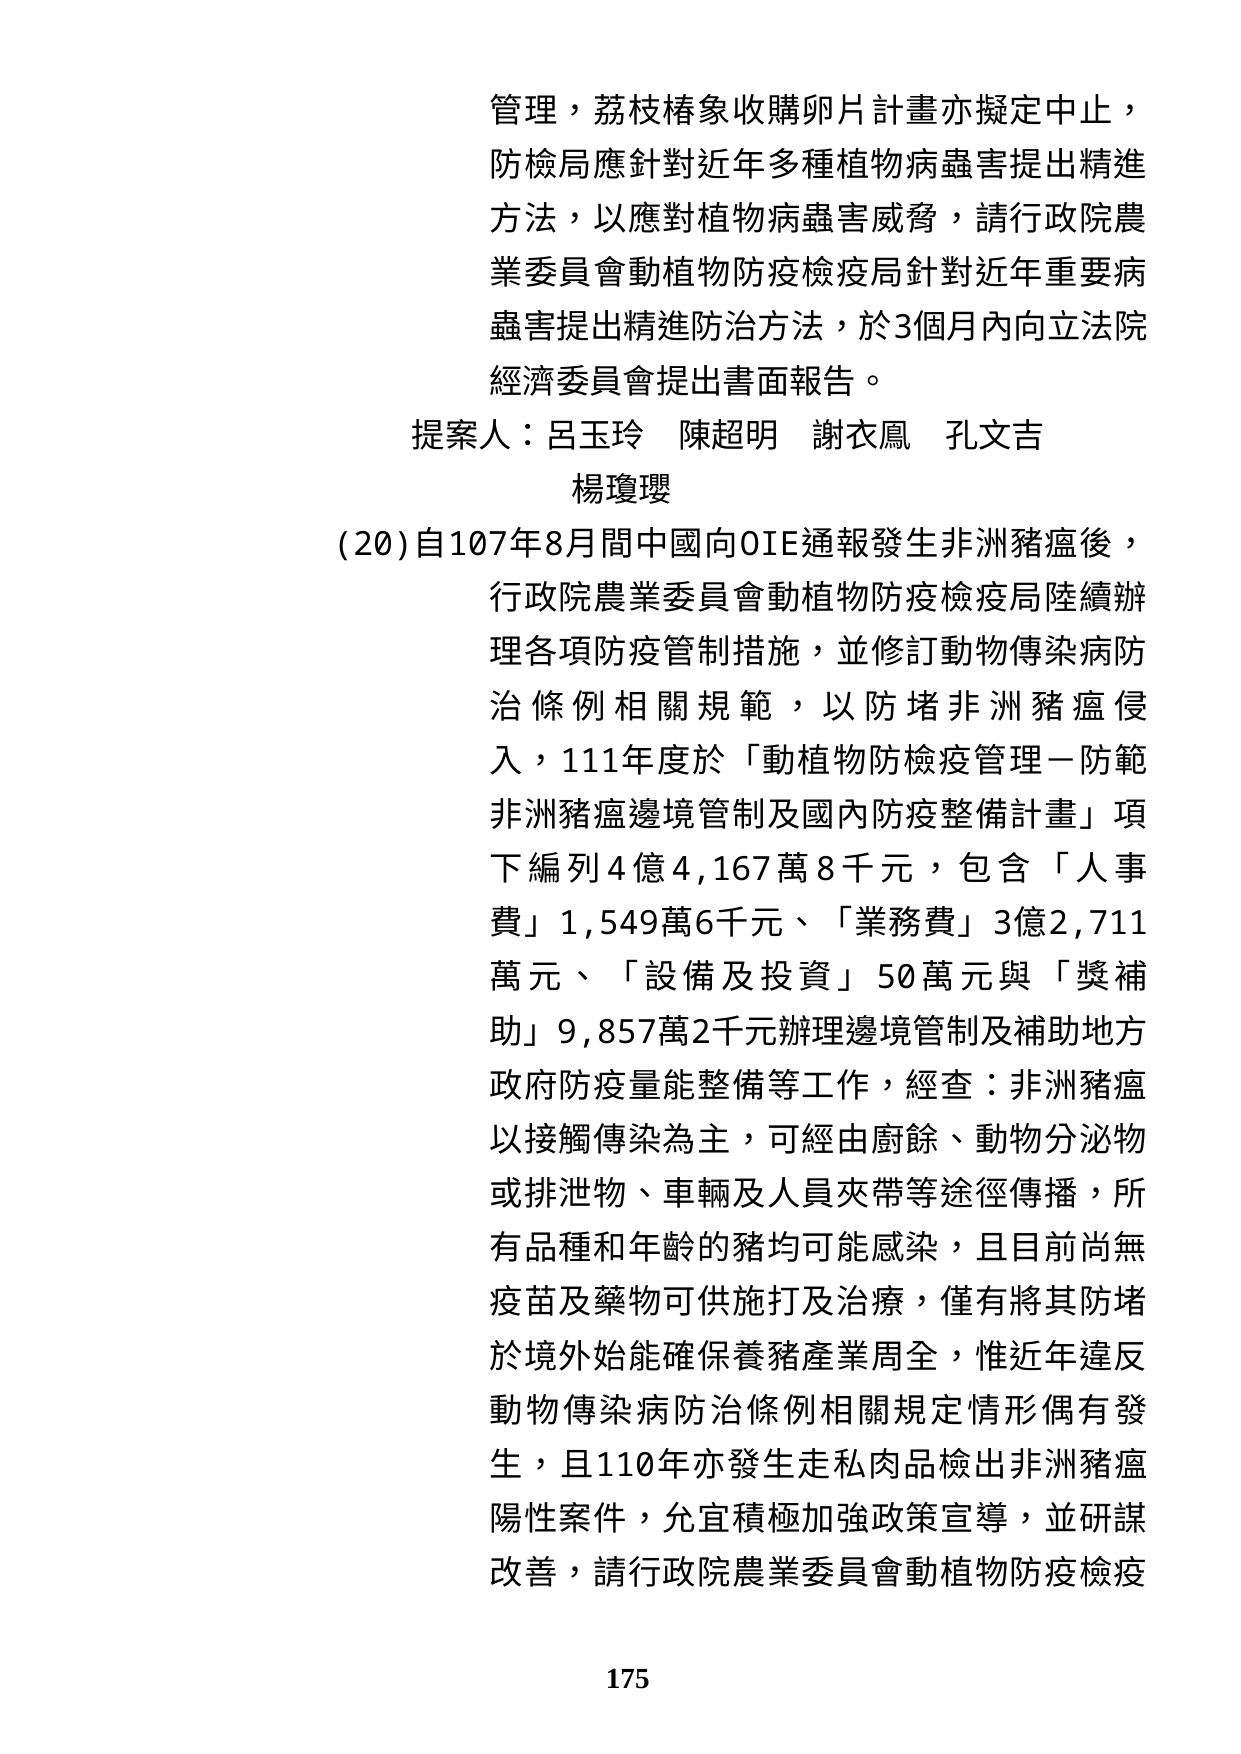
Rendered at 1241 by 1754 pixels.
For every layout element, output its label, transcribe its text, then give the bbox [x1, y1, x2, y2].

list 管理，荔枝椿象收購卵片計畫亦擬定中止，防檢局應針對近年多種植物病蟲害提出精進方法，以應對植物病蟲害威脅，請行政院農業委員會動植物防疫檢疫局針對近年重要病蟲害提出精進防治方法，於3個月內向立法院經濟委員會提出書面報告。 [333, 79, 1148, 404]
text 楊瓊瓔 [212, 458, 1148, 512]
text 提案人：呂玉玲 陳超明 謝衣鳯 孔文吉 [212, 404, 1148, 458]
list 自107年8月間中國向OIE通報發生非洲豬瘟後，行政院農業委員會動植物防疫檢疫局陸續辦理各項防疫管制措施，並修訂動物傳染病防治條例相關規範，以防堵非洲豬瘟侵入，111年度於「動植物防檢疫管理－防範非洲豬瘟邊境管制及國內防疫整備計畫」項下編列4億4,167萬8千元，包含「人事費」1,549萬6千元、「業務費」3億2,711萬元、「設備及投資」50萬元與「獎補助」9,857萬2千元辦理邊境管制及補助地方政府防疫量能整備等工作，經查：非洲豬瘟以接觸傳染為主，可經由廚餘、動物分泌物或排泄物、車輛及人員夾帶等途徑傳播，所有品種和年齡的豬均可能感染，且目前尚無疫苗及藥物可供施打及治療，僅有將其防堵於境外始能確保養豬產業周全，惟近年違反動物傳染病防治條例相關規定情形偶有發生，且110年亦發生走私肉品檢出非洲豬瘟陽性案件，允宜積極加強政策宣導，並研謀改善，請行政院農業委員會動植物防疫檢疫 [333, 512, 1148, 1596]
